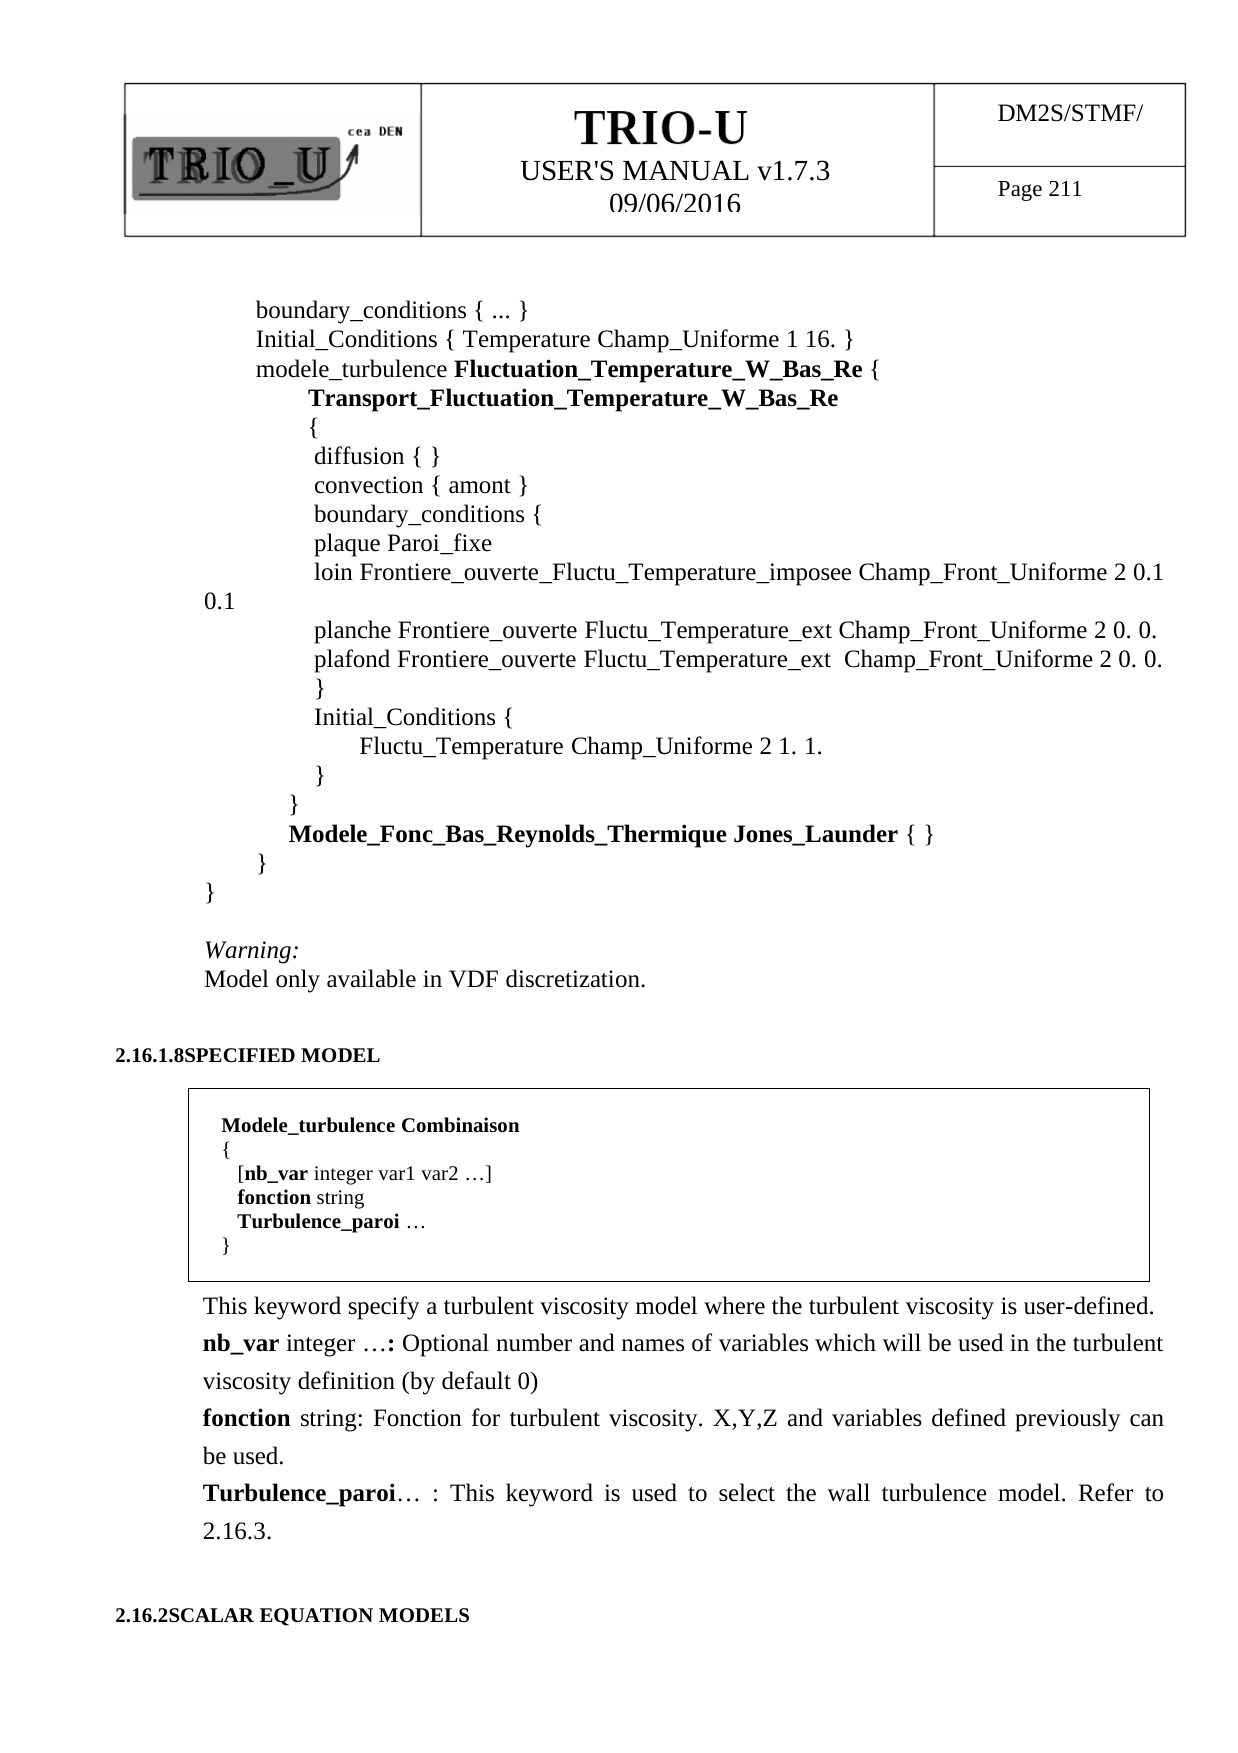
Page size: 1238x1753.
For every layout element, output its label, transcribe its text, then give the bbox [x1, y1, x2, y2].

text } [204, 847, 1196, 877]
text plaque Paroi_fixe [204, 528, 1196, 557]
text plafond Frontiere_ouverte Fluctu_Temperature_ext Champ_Front_Uniforme 2 0. 0. [204, 644, 1196, 673]
text Warning: [204, 935, 1196, 964]
text Turbulence_paroi… : This keyword is used to select the wall turbulence model. Refer to 2.16.3. [203, 1470, 1165, 1545]
text This keyword specify a turbulent viscosity model where the turbulent viscosity is user-defined. [203, 1282, 1165, 1320]
text } [204, 673, 1196, 702]
text modele_turbulence Fluctuation_Temperature_W_Bas_Re { [204, 353, 1196, 382]
text Modele_Fonc_Bas_Reynolds_Thermique Jones_Launder { } [204, 818, 1196, 847]
text Model only available in VDF discretization. [204, 964, 1196, 993]
text Transport_Fluctuation_Temperature_W_Bas_Re [204, 382, 1196, 412]
text planche Frontiere_ouverte Fluctu_Temperature_ext Champ_Front_Uniforme 2 0. 0. [204, 615, 1196, 644]
text boundary_conditions { [204, 499, 1196, 528]
text } [204, 760, 1196, 789]
subtitle SPECIFIED MODEL [115, 1043, 1165, 1067]
subtitle SCALAR EQUATION MODELS [115, 1603, 1164, 1627]
text { [204, 412, 1196, 441]
table_header Modele_turbulence Combinaison { [nb_var integer var1 var2 …] fonction string Turbulence_paroi … } [189, 1089, 1149, 1281]
text Initial_Conditions { Temperature Champ_Uniforme 1 16. } [204, 324, 1196, 353]
text Fluctu_Temperature Champ_Uniforme 2 1. 1. [204, 731, 1196, 760]
text nb_var integer …: Optional number and names of variables which will be used in the turbulent viscosity definition (by default 0) [203, 1320, 1165, 1395]
text boundary_conditions { ... } [204, 295, 1196, 324]
text convection { amont } [204, 470, 1196, 499]
text loin Frontiere_ouverte_Fluctu_Temperature_imposee Champ_Front_Uniforme 2 0.1 0.1 [204, 557, 1196, 615]
text fonction string: Fonction for turbulent viscosity. X,Y,Z and variables defined previously can be used. [203, 1395, 1165, 1470]
text } [204, 789, 1196, 818]
text Initial_Conditions { [204, 702, 1196, 731]
text } [204, 877, 1196, 906]
text diffusion { } [204, 441, 1196, 470]
